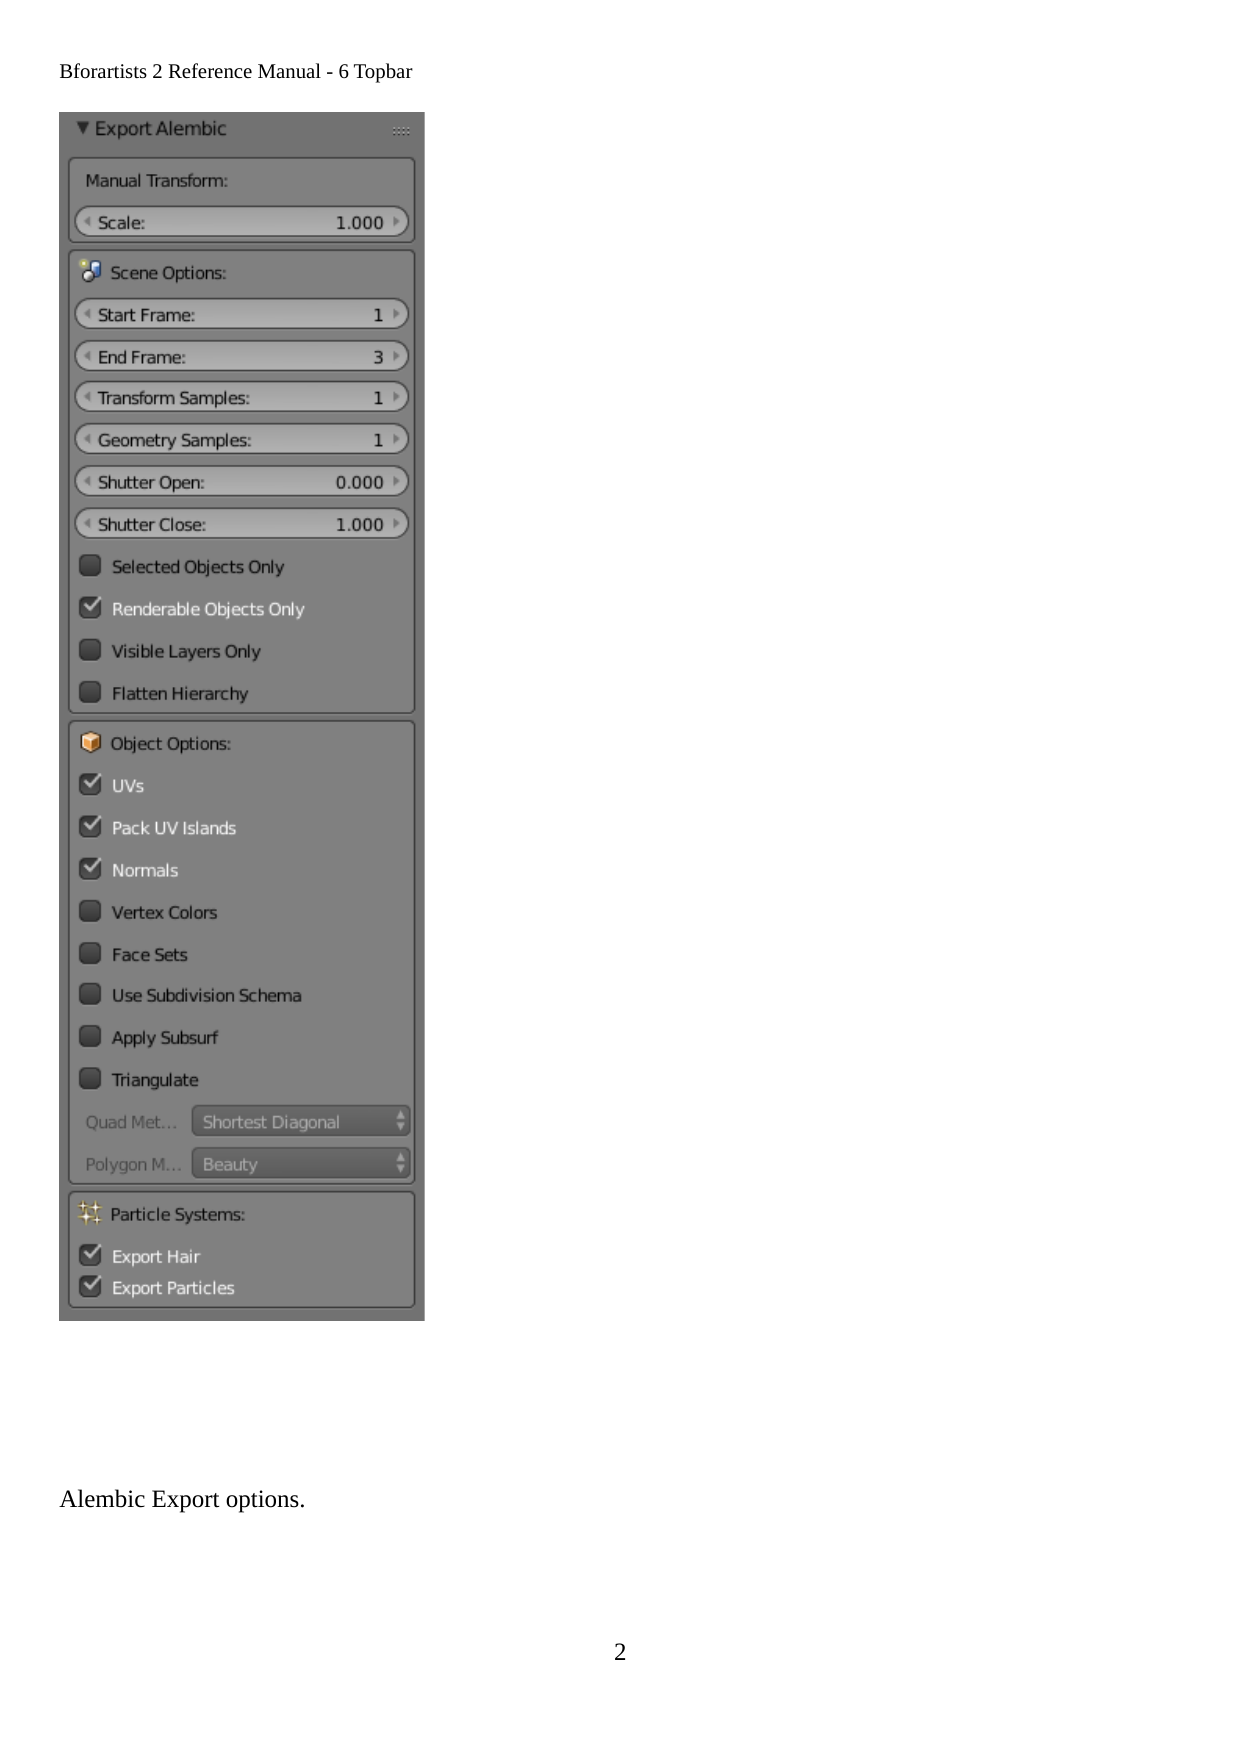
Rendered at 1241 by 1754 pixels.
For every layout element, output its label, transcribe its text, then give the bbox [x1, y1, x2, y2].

picture [59, 112, 425, 1321]
text Alembic Export options. [59, 1484, 1181, 1513]
